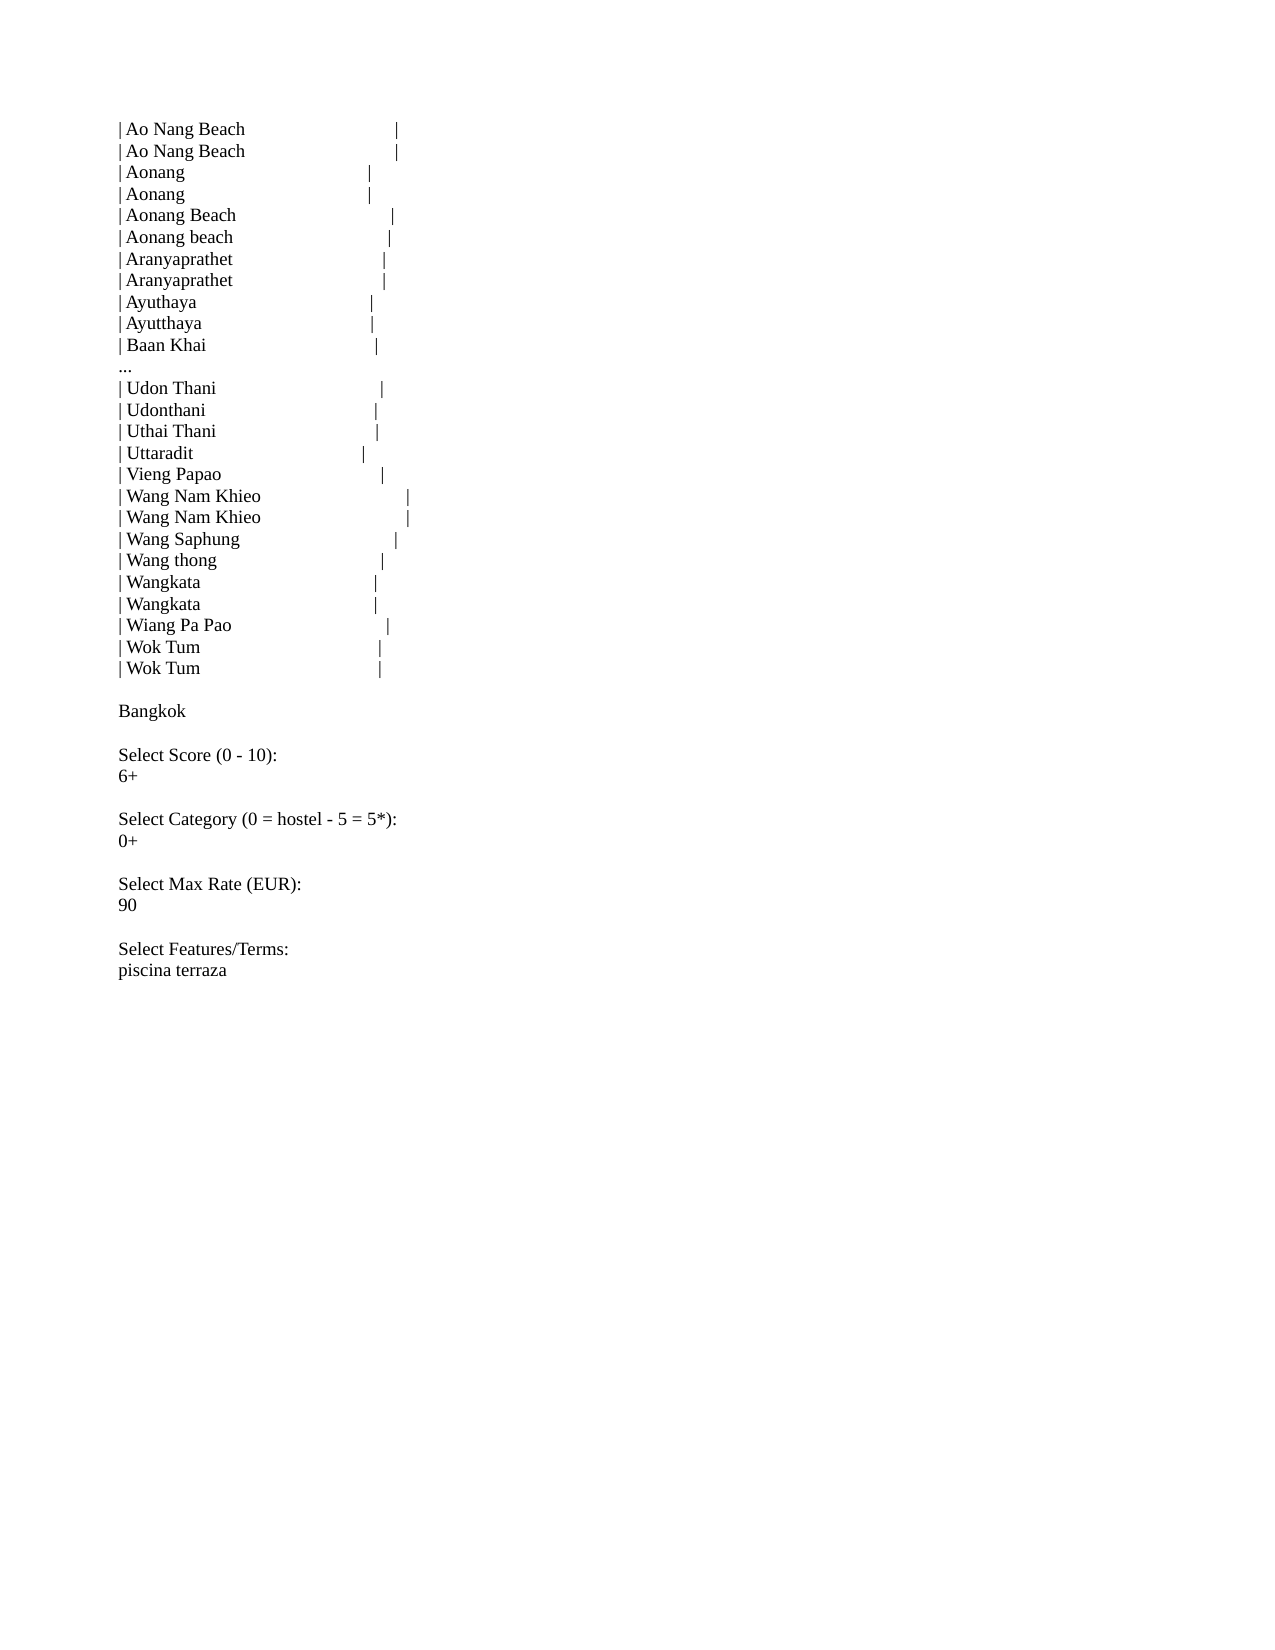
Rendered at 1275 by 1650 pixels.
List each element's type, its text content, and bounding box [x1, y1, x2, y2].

text | Uthai Thani | [118, 420, 1157, 442]
text Select Max Rate (EUR): [118, 873, 1157, 894]
text | Aonang | [118, 183, 1157, 204]
text | Wang Nam Khieo | [118, 485, 1157, 506]
text 0+ [118, 830, 1157, 851]
text 6+ [118, 765, 1157, 787]
text | Aonang Beach | [118, 204, 1157, 226]
text | Vieng Papao | [118, 463, 1157, 485]
text | Wok Tum | [118, 636, 1157, 657]
text | Udon Thani | [118, 377, 1157, 398]
text | Ao Nang Beach | [118, 118, 1157, 140]
text | Baan Khai | [118, 334, 1157, 355]
text Bangkok [118, 700, 1157, 722]
text | Wang Nam Khieo | [118, 506, 1157, 528]
text 90 [118, 894, 1157, 916]
text | Ayutthaya | [118, 312, 1157, 334]
text Select Features/Terms: [118, 937, 1157, 959]
text | Wok Tum | [118, 657, 1157, 679]
text | Wang thong | [118, 549, 1157, 571]
text | Wang Saphung | [118, 528, 1157, 549]
text Select Category (0 = hostel - 5 = 5*): [118, 808, 1157, 830]
text | Wangkata | [118, 571, 1157, 592]
text | Ao Nang Beach | [118, 140, 1157, 161]
text | Uttaradit | [118, 442, 1157, 463]
text piscina terraza [118, 959, 1157, 981]
text | Udonthani | [118, 398, 1157, 420]
text | Wangkata | [118, 592, 1157, 614]
text | Aranyaprathet | [118, 247, 1157, 269]
text | Ayuthaya | [118, 291, 1157, 312]
text | Aranyaprathet | [118, 269, 1157, 291]
text | Wiang Pa Pao | [118, 614, 1157, 636]
text ... [118, 355, 1157, 377]
text Select Score (0 - 10): [118, 743, 1157, 765]
text | Aonang beach | [118, 226, 1157, 247]
text | Aonang | [118, 161, 1157, 183]
